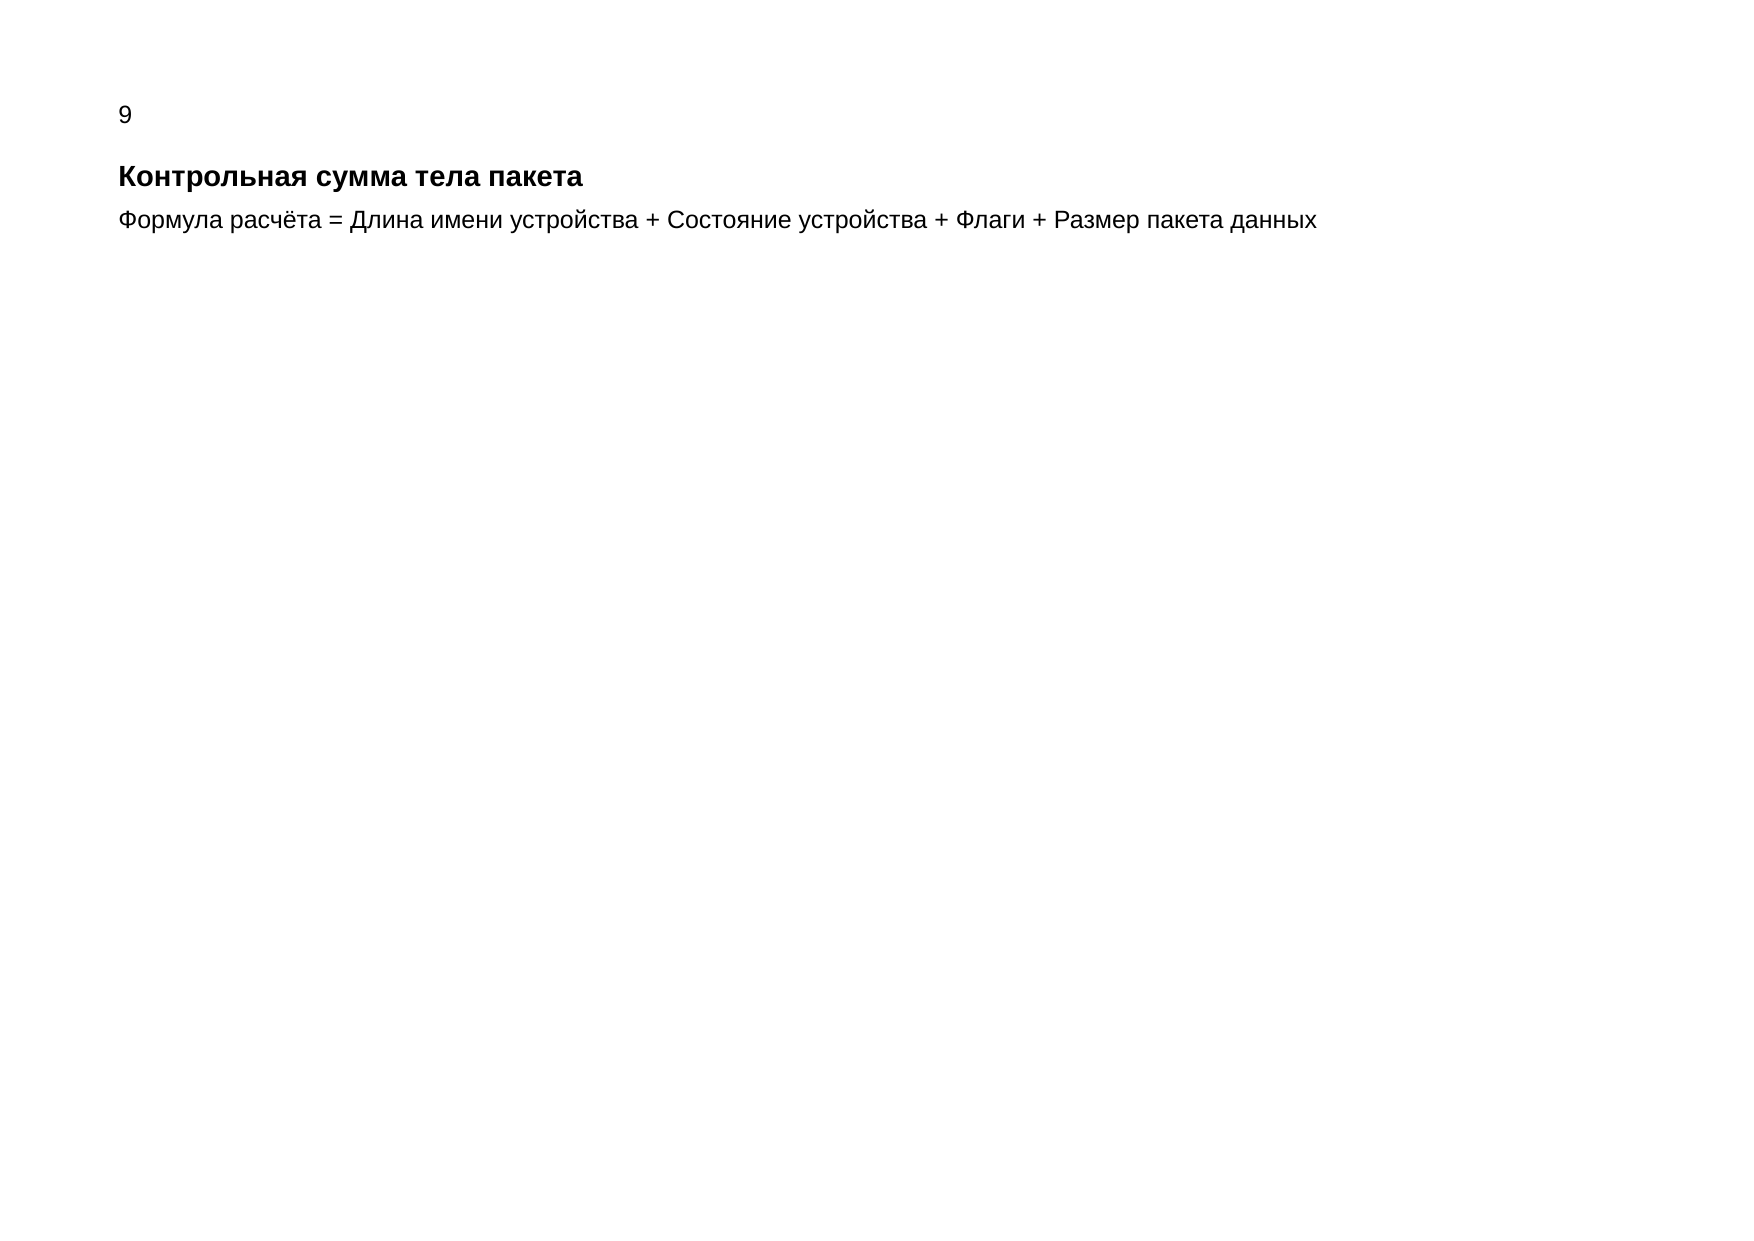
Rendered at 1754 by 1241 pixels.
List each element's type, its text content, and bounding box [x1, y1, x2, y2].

subtitle Контрольная сумма тела пакета [118, 159, 1636, 192]
subtitle Формула расчёта = Длина имени устройства + Состояние устройства + Флаги + Размер пакета данных [118, 205, 1636, 233]
